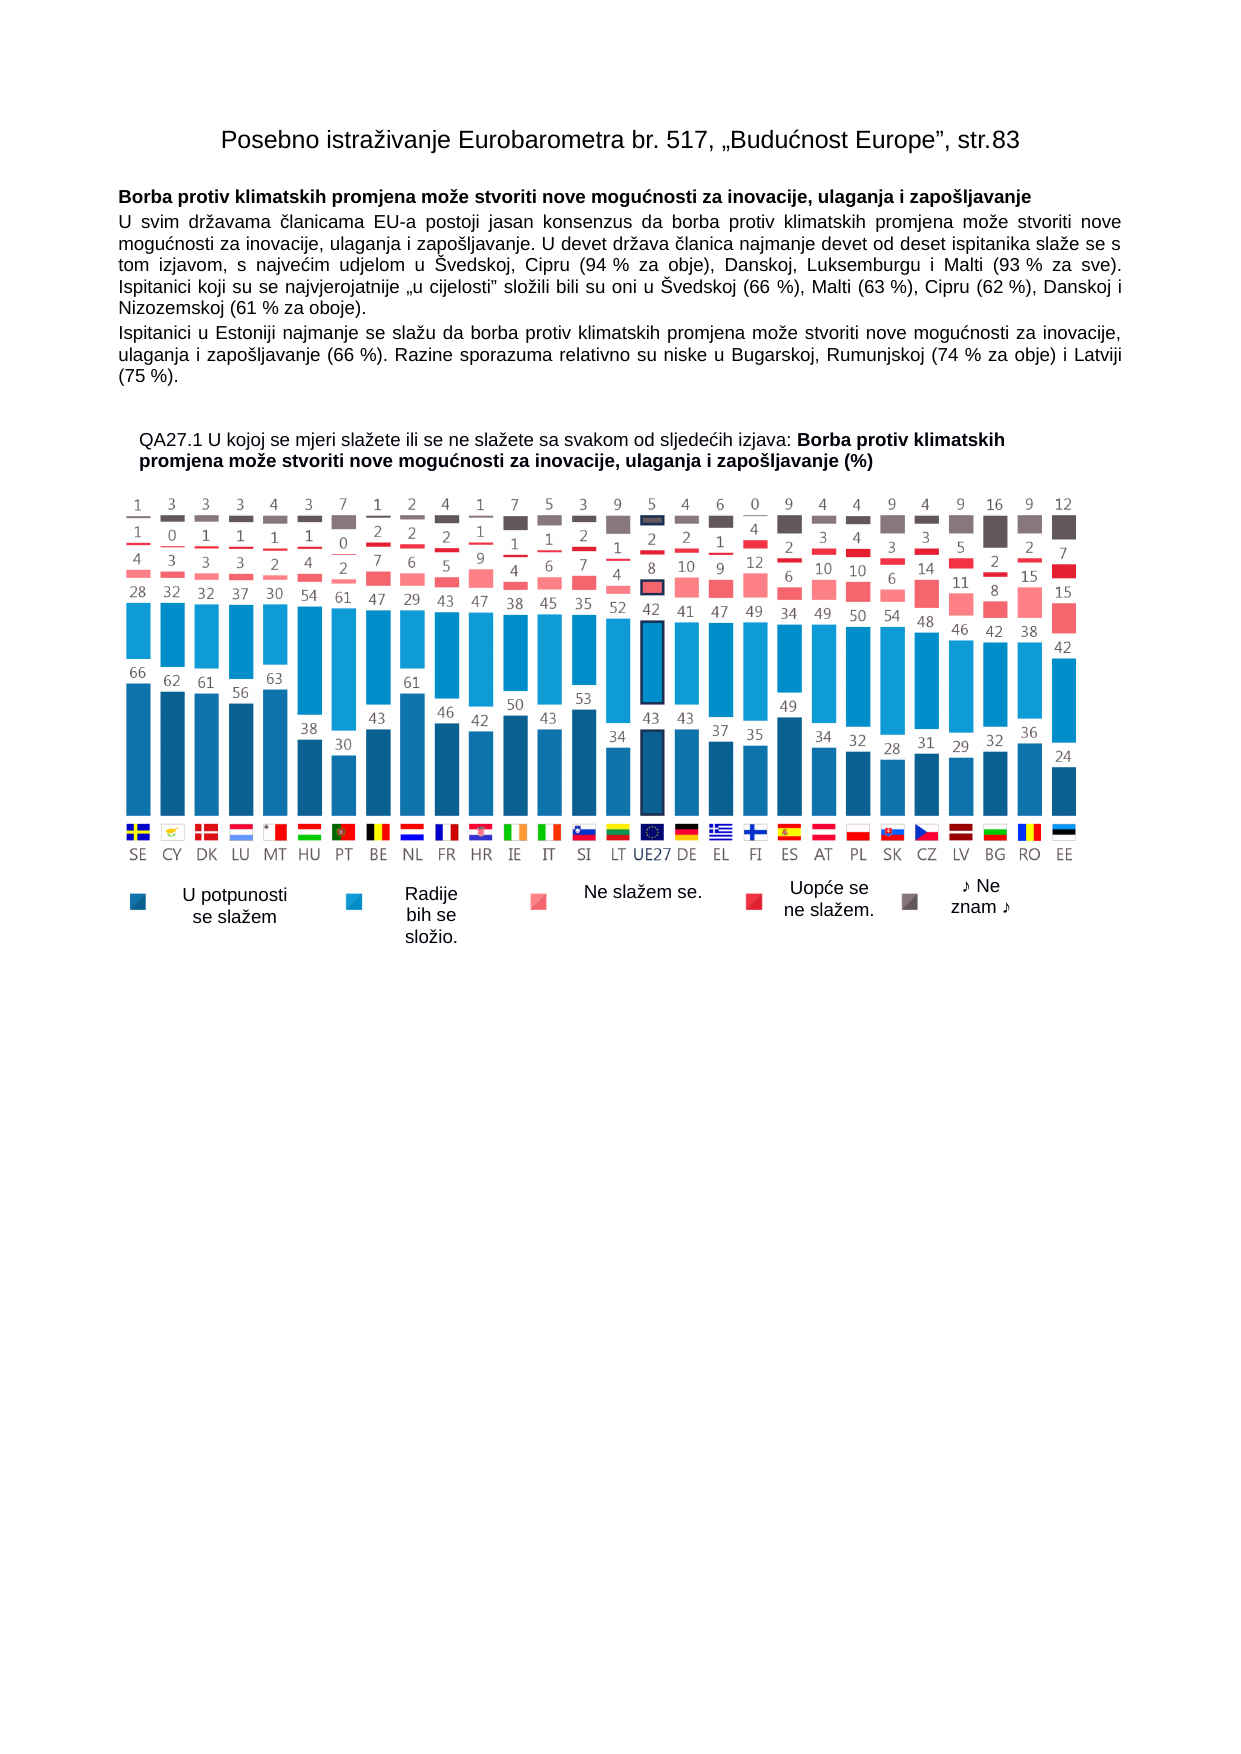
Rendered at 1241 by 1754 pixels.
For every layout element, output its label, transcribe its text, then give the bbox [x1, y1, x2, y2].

text Borba protiv klimatskih promjena može stvoriti nove mogućnosti za inovacije, ulaganja i zapošljavanje [118, 186, 1122, 208]
text U svim državama članicama EU-a postoji jasan konsenzus da borba protiv klimatskih promjena može stvoriti nove mogućnosti za inovacije, ulaganja i zapošljavanje. U devet država članica najmanje devet od deset ispitanika slaže se s tom izjavom, s najvećim udjelom u Švedskoj, Cipru (94 % za obje), Danskoj, Luksemburgu i Malti (93 % za sve). Ispitanici koji su se najvjerojatnije „u cijelosti” složili bili su oni u Švedskoj (66 %), Malti (63 %), Cipru (62 %), Danskoj i Nizozemskoj (61 % za oboje). [118, 211, 1122, 319]
text Ispitanici u Estoniji najmanje se slažu da borba protiv klimatskih promjena može stvoriti nove mogućnosti za inovacije, ulaganja i zapošljavanje (66 %). Razine sporazuma relativno su niske u Bugarskoj, Rumunjskoj (74 % za obje) i Latviji (75 %). [118, 322, 1122, 387]
picture [123, 881, 927, 935]
picture [792, 881, 799, 893]
picture [118, 493, 1084, 866]
